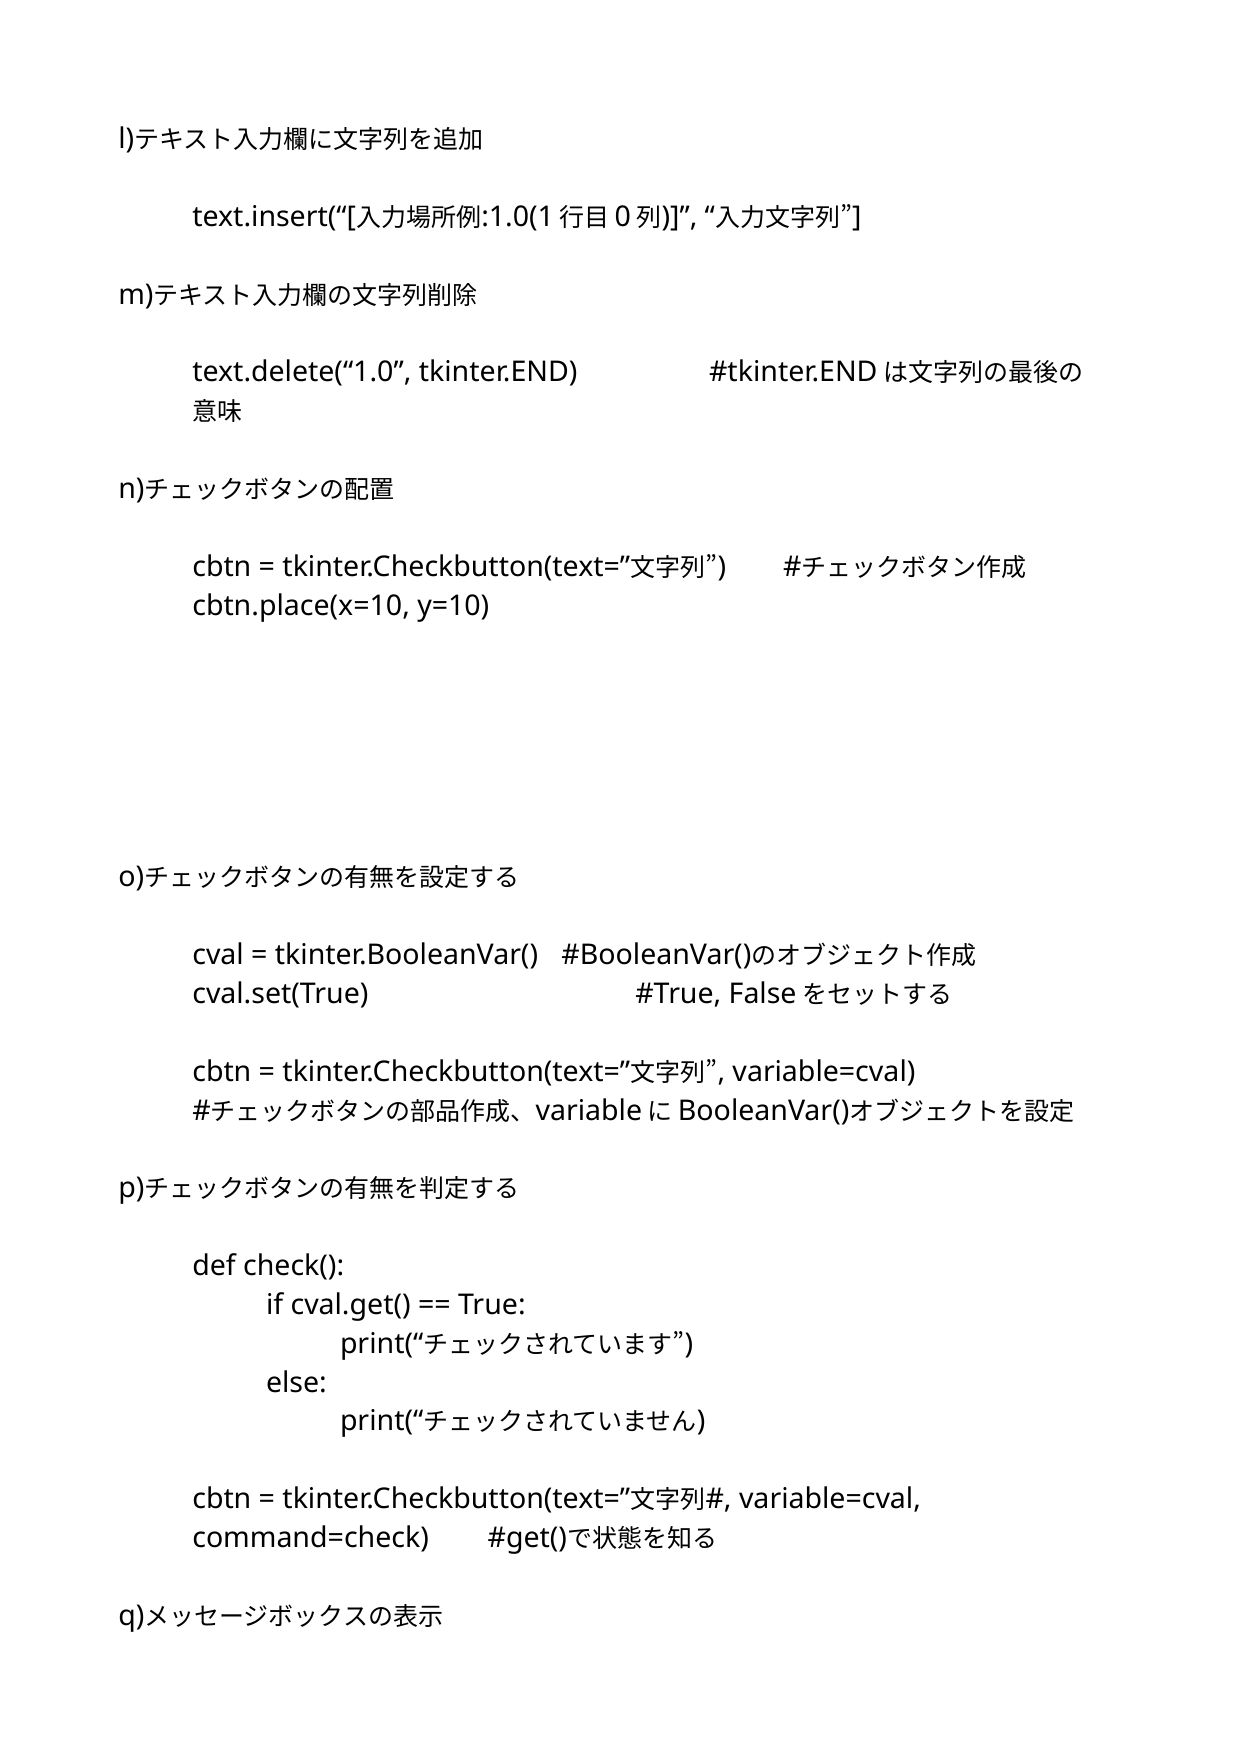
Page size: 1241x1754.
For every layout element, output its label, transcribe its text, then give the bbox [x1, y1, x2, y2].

text m)テキスト入力欄の文字列削除 [118, 273, 1122, 312]
text print(“チェックされています”) [118, 1323, 1122, 1361]
text l)テキスト入力欄に文字列を追加 [118, 118, 1122, 157]
text p)チェックボタンの有無を判定する [118, 1167, 1122, 1206]
text cval.set(True) #True, Falseをセットする [118, 973, 1122, 1012]
text o)チェックボタンの有無を設定する [118, 856, 1122, 895]
text def check(): [118, 1245, 1122, 1284]
text cbtn = tkinter.Checkbutton(text=”文字列”, variable=cval) [118, 1051, 1122, 1089]
text cval = tkinter.BooleanVar() #BooleanVar()のオブジェクト作成 [118, 934, 1122, 973]
text text.delete(“1.0”, tkinter.END) #tkinter.ENDは文字列の最後の 意味 [118, 351, 1122, 429]
text text.insert(“[入力場所例:1.0(1行目0列)]”, “入力文字列”] [118, 196, 1122, 235]
text #チェックボタンの部品作成、variableにBooleanVar()オブジェクトを設定 [118, 1089, 1122, 1128]
text else: [118, 1361, 1122, 1400]
text cbtn.place(x=10, y=10) [118, 584, 1122, 623]
text print(“チェックされていません) [118, 1400, 1122, 1439]
text cbtn = tkinter.Checkbutton(text=”文字列”) #チェックボタン作成 [118, 546, 1122, 584]
text n)チェックボタンの配置 [118, 468, 1122, 507]
text if cval.get() == True: [118, 1284, 1122, 1323]
text command=check) #get()で状態を知る [118, 1517, 1122, 1556]
text cbtn = tkinter.Checkbutton(text=”文字列#, variable=cval, [118, 1478, 1122, 1517]
text q)メッセージボックスの表示 [118, 1594, 1122, 1633]
